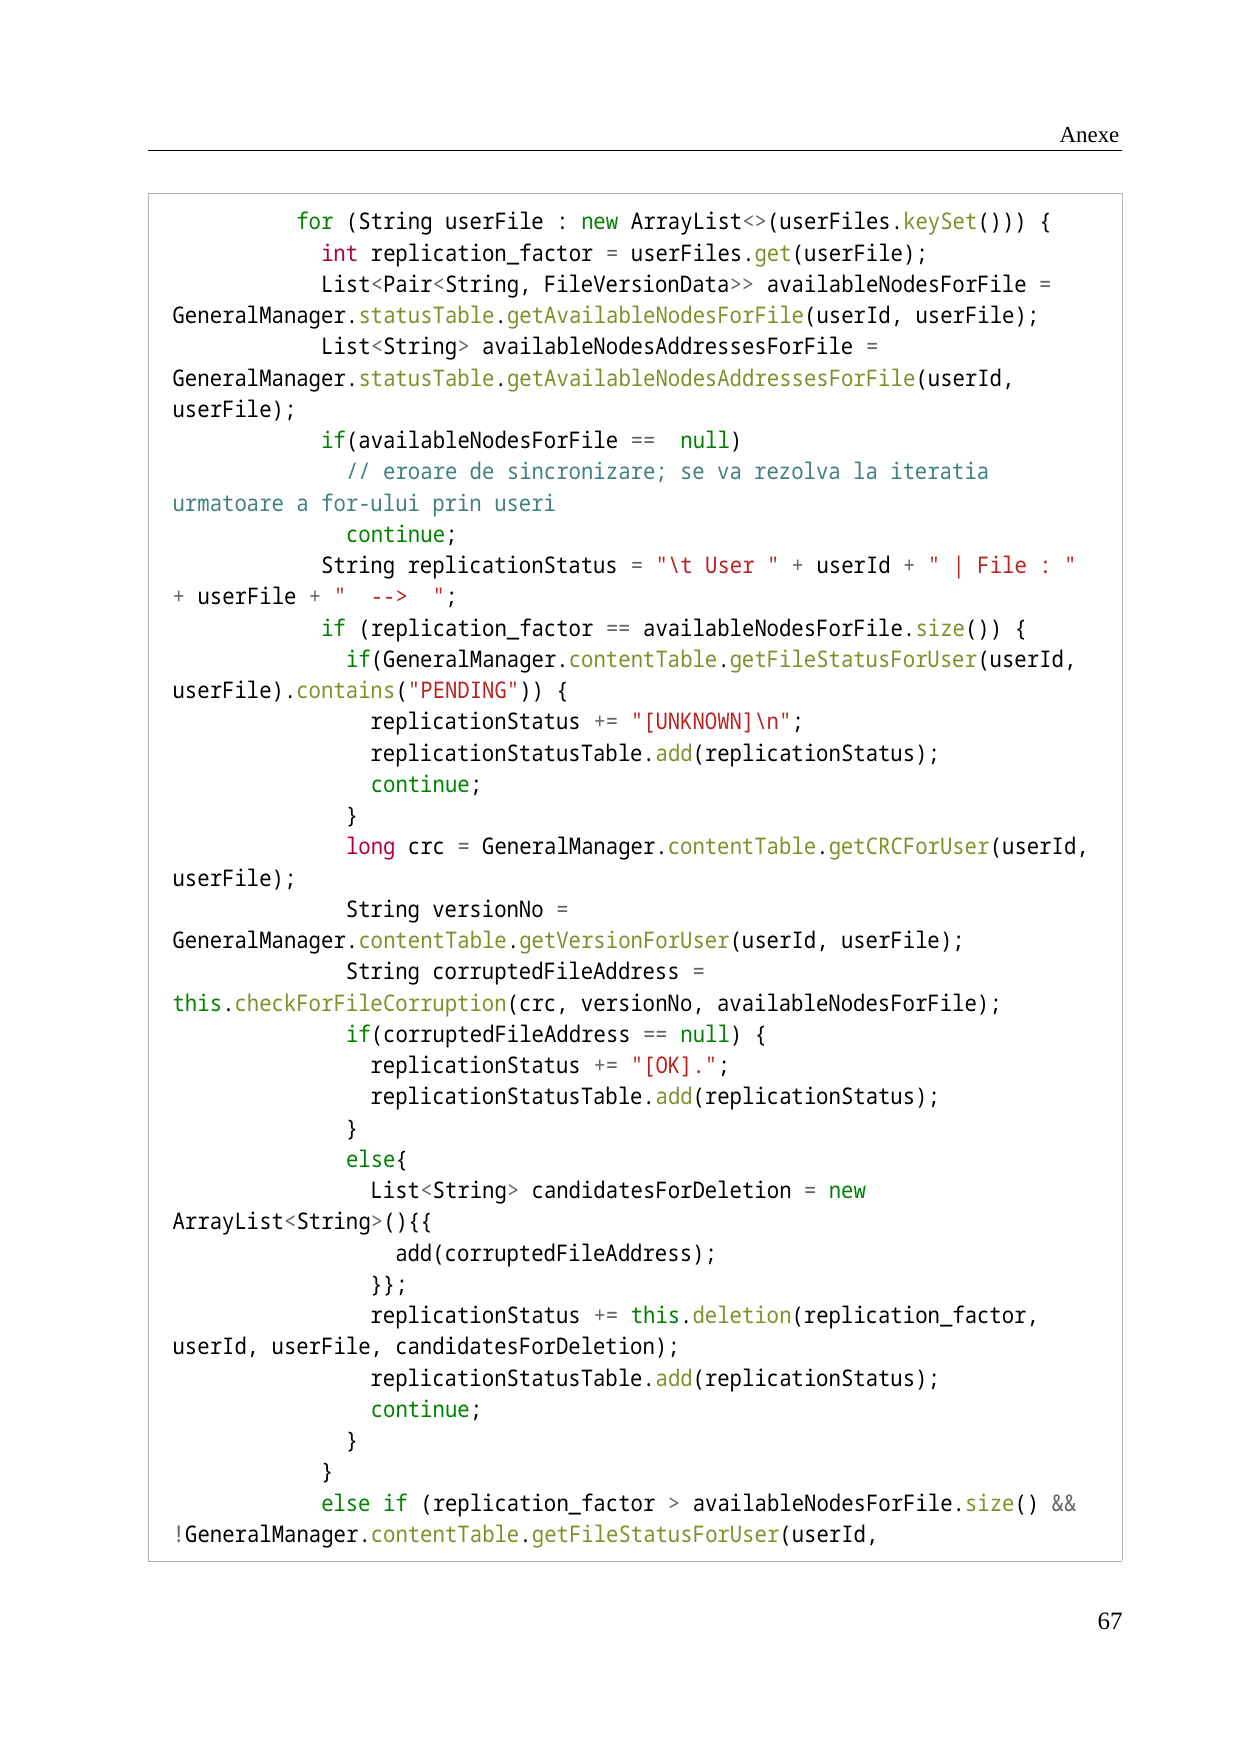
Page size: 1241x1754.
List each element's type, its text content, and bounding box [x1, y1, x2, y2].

text List<Pair<String, FileVersionData>> availableNodesForFile = GeneralManager.statusTable.getAvailableNodesForFile(userId, userFile); [149, 255, 1122, 318]
text replicationStatus += "[OK]."; [149, 1036, 1122, 1068]
text } [149, 1411, 1122, 1443]
text String replicationStatus = "\t User " + userId + " | File : " + userFile + " --> "; [149, 536, 1122, 599]
text String versionNo = GeneralManager.contentTable.getVersionForUser(userId, userFile); [149, 880, 1122, 943]
text if (replication_factor == availableNodesForFile.size()) { [149, 599, 1122, 630]
text replicationStatus += "[UNKNOWN]\n"; [149, 693, 1122, 724]
text String corruptedFileAddress = this.checkForFileCorruption(crc, versionNo, availableNodesForFile); [149, 943, 1122, 1005]
text long crc = GeneralManager.contentTable.getCRCForUser(userId, userFile); [149, 818, 1122, 880]
text replicationStatus += this.deletion(replication_factor, userId, userFile, candidatesForDeletion); [149, 1286, 1122, 1349]
text int replication_factor = userFiles.get(userFile); [149, 224, 1122, 255]
text add(corruptedFileAddress); [149, 1224, 1122, 1255]
text continue; [149, 505, 1122, 536]
text for (String userFile : new ArrayList<>(userFiles.keySet())) { [149, 194, 1122, 224]
text List<String> availableNodesAddressesForFile = GeneralManager.statusTable.getAvailableNodesAddressesForFile(userId, userFile); [149, 318, 1122, 411]
text continue; [149, 755, 1122, 786]
text replicationStatusTable.add(replicationStatus); [149, 1068, 1122, 1099]
text } [149, 1443, 1122, 1474]
text }}; [149, 1255, 1122, 1286]
text if(corruptedFileAddress == null) { [149, 1005, 1122, 1036]
text replicationStatusTable.add(replicationStatus); [149, 724, 1122, 755]
text continue; [149, 1380, 1122, 1411]
text else if (replication_factor > availableNodesForFile.size() && !GeneralManager.contentTable.getFileStatusForUser(userId, [149, 1474, 1122, 1561]
text } [149, 1099, 1122, 1130]
text if(GeneralManager.contentTable.getFileStatusForUser(userId, userFile).contains("PENDING")) { [149, 630, 1122, 693]
text if(availableNodesForFile == null) [149, 411, 1122, 443]
text List<String> candidatesForDeletion = new ArrayList<String>(){{ [149, 1161, 1122, 1224]
text } [149, 786, 1122, 818]
text // eroare de sincronizare; se va rezolva la iteratia urmatoare a for-ului prin useri [149, 443, 1122, 505]
text replicationStatusTable.add(replicationStatus); [149, 1349, 1122, 1380]
text else{ [149, 1130, 1122, 1161]
